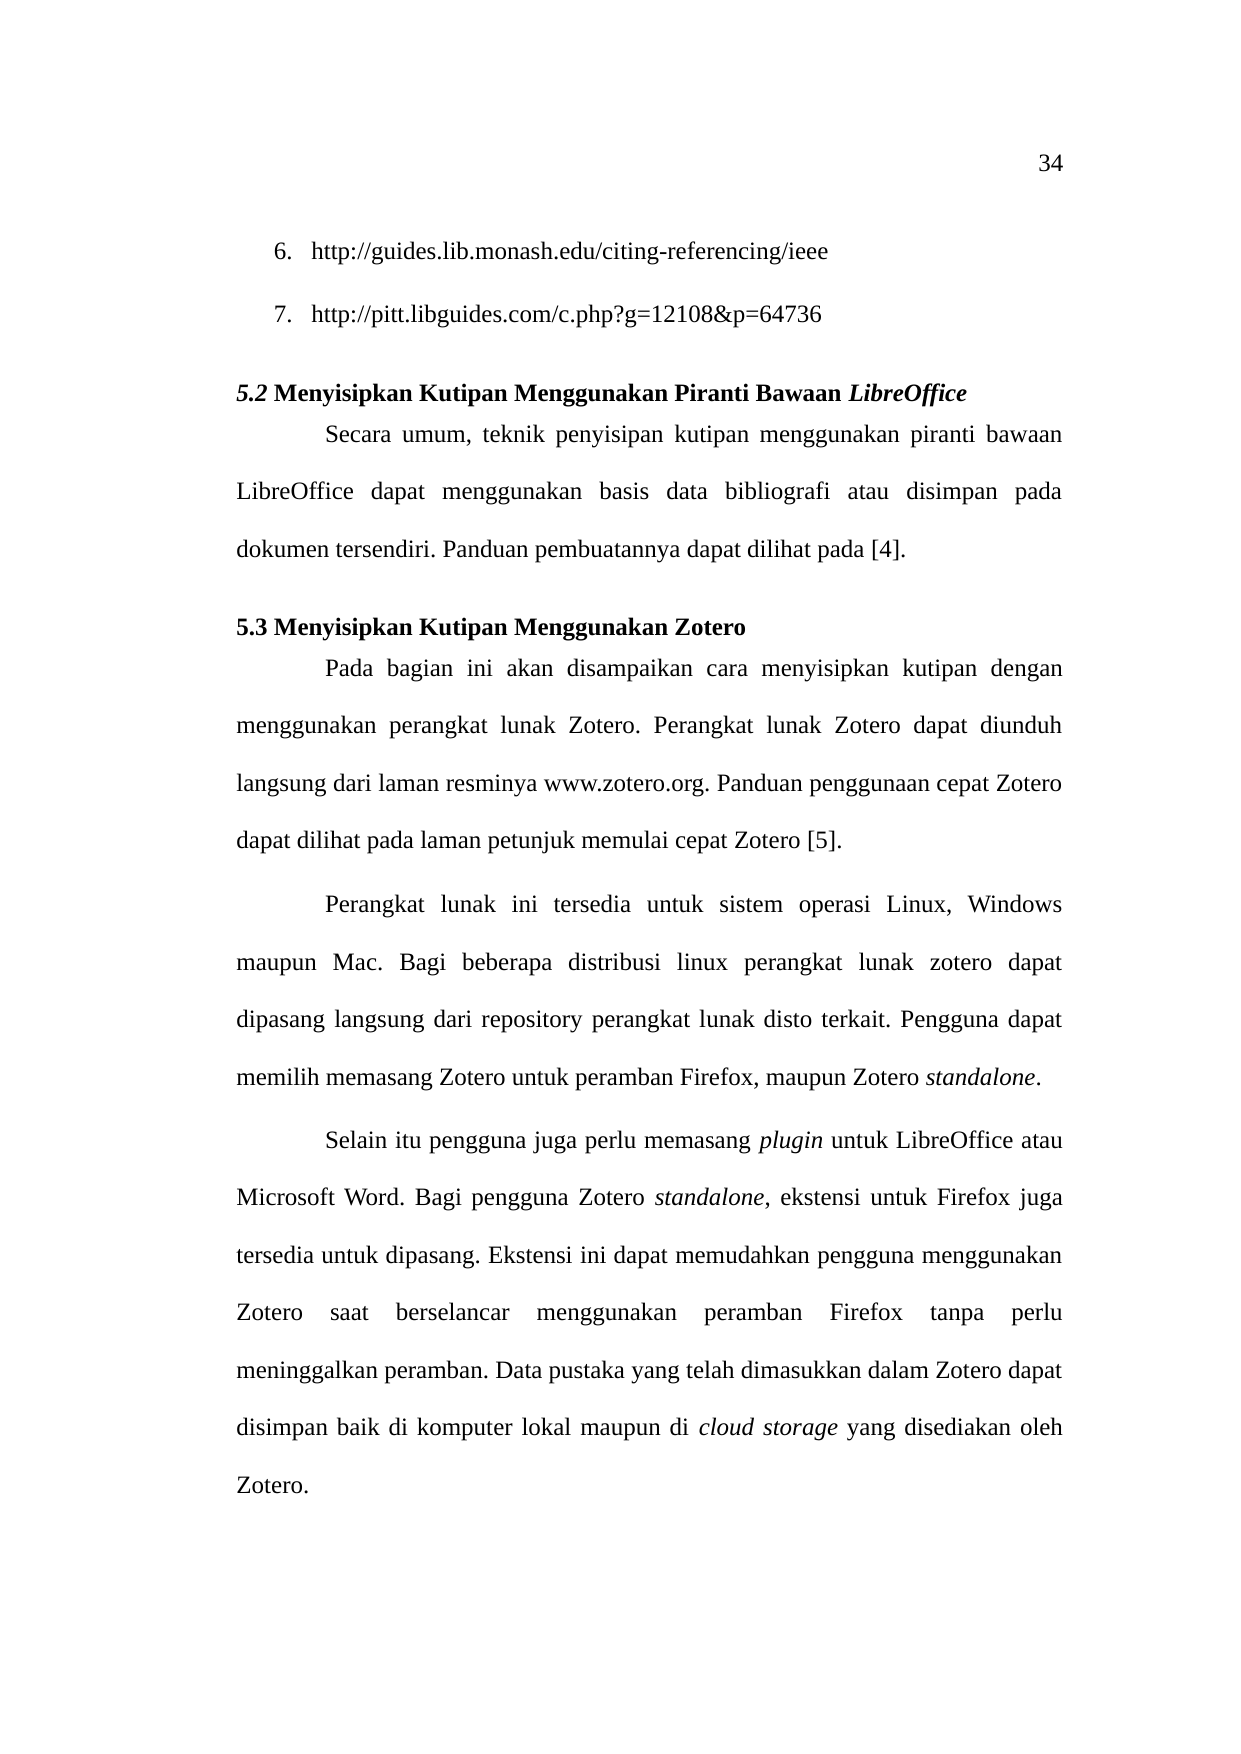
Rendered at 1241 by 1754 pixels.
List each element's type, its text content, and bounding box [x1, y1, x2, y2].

text Perangkat lunak ini tersedia untuk sistem operasi Linux, Windows maupun Mac. Bagi beberapa distribusi linux perangkat lunak zotero dapat dipasang langsung dari repository perangkat lunak disto terkait. Pengguna dapat memilih memasang Zotero untuk peramban Firefox, maupun Zotero standalone. [236, 889, 1063, 1090]
list http://pitt.libguides.com/c.php?g=12108&p=64736 [274, 299, 1063, 328]
text Secara umum, teknik penyisipan kutipan menggunakan piranti bawaan LibreOffice dapat menggunakan basis data bibliografi atau disimpan pada dokumen tersendiri. Panduan pembuatannya dapat dilihat pada [4]. [236, 419, 1063, 563]
list http://guides.lib.monash.edu/citing-referencing/ieee [274, 236, 1063, 265]
text Pada bagian ini akan disampaikan cara menyisipkan kutipan dengan menggunakan perangkat lunak Zotero. Perangkat lunak Zotero dapat diunduh langsung dari laman resminya www.zotero.org. Panduan penggunaan cepat Zotero dapat dilihat pada laman petunjuk memulai cepat Zotero [5]. [236, 653, 1063, 854]
text Selain itu pengguna juga perlu memasang plugin untuk LibreOffice atau Microsoft Word. Bagi pengguna Zotero standalone, ekstensi untuk Firefox juga tersedia untuk dipasang. Ekstensi ini dapat memudahkan pengguna menggunakan Zotero saat berselancar menggunakan peramban Firefox tanpa perlu meninggalkan peramban. Data pustaka yang telah dimasukkan dalam Zotero dapat disimpan baik di komputer lokal maupun di cloud storage yang disediakan oleh Zotero. [236, 1125, 1063, 1499]
subtitle Menyisipkan Kutipan Menggunakan Piranti Bawaan LibreOffice [236, 378, 1063, 406]
subtitle Menyisipkan Kutipan Menggunakan Zotero [236, 612, 1063, 641]
